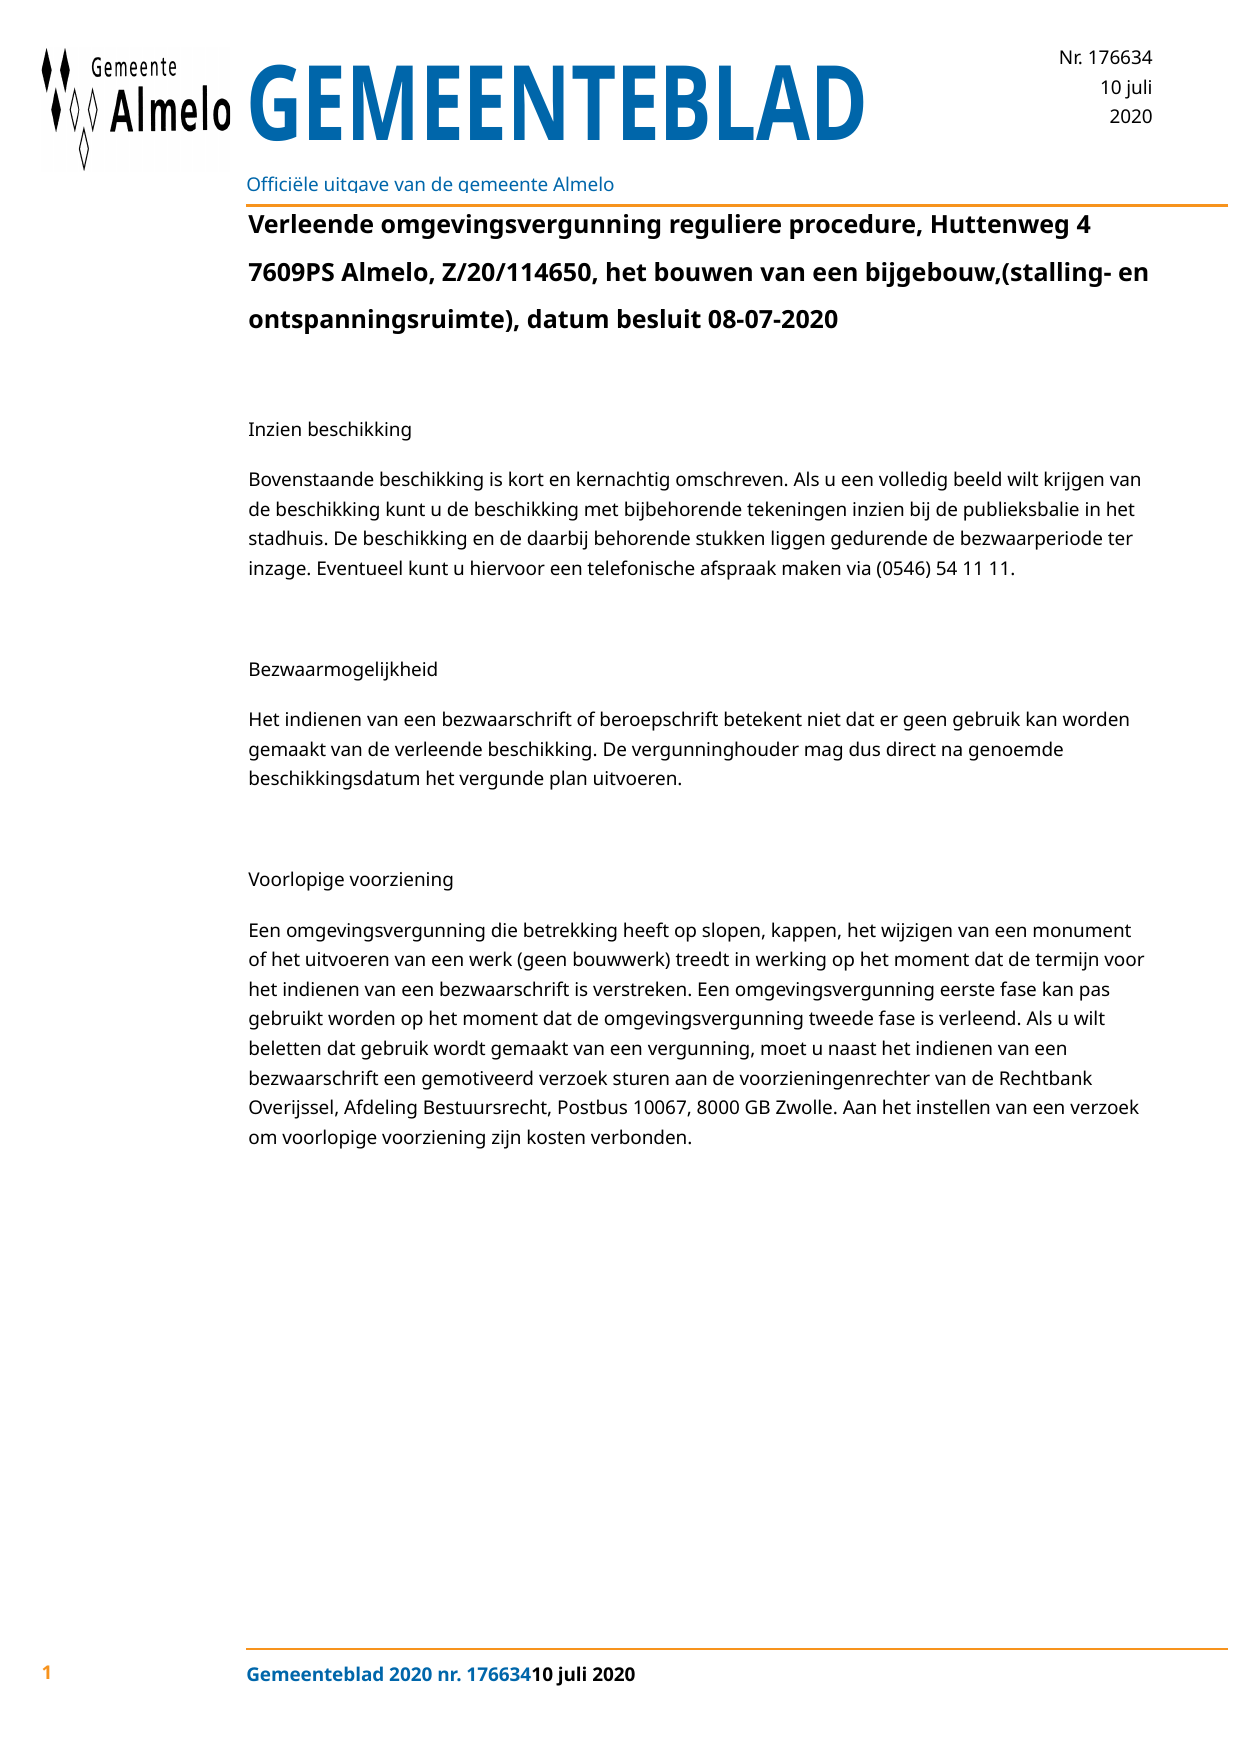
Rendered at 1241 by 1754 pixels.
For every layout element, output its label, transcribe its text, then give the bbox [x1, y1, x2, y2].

text Bezwaarmogelijkheid [248, 656, 1152, 682]
text Een omgevingsvergunning die betrekking heeft op slopen, kappen, het wijzigen van een monument of het uitvoeren van een werk (geen bouwwerk) treedt in werking op het moment dat de termijn voor het indienen van een bezwaarschrift is verstreken. Een omgevingsvergunning eerste fase kan pas gebruikt worden op het moment dat de omgevingsvergunning tweede fase is verleend. Als u wilt beletten dat gebruik wordt gemaakt van een vergunning, moet u naast het indienen van een bezwaarschrift een gemotiveerd verzoek sturen aan de voorzieningenrechter van de Rechtbank Overijssel, Afdeling Bestuursrecht, Postbus 10067, 8000 GB Zwolle. Aan het instellen van een verzoek om voorlopige voorziening zijn kosten verbonden. [248, 917, 1152, 1149]
text Bovenstaande beschikking is kort en kernachtig omschreven. Als u een volledig beeld wilt krijgen van de beschikking kunt u de beschikking met bijbehorende tekeningen inzien bij de publieksbalie in het stadhuis. De beschikking en de daarbij behorende stukken liggen gedurende de bezwaarperiode ter inzage. Eventueel kunt u hiervoor een telefonische afspraak maken via (0546) 54 11 11. [248, 466, 1152, 581]
text Verleende omgevingsvergunning reguliere procedure, Huttenweg 4 7609PS Almelo, Z/20/114650, het bouwen van een bijgebouw,(stalling- en ontspanningsruimte), datum besluit 08-07-2020 [248, 207, 1152, 336]
picture [41, 47, 231, 172]
text Voorlopige voorziening [248, 866, 1152, 892]
text Inzien beschikking [248, 416, 1152, 442]
text Het indienen van een bezwaarschrift of beroepschrift betekent niet dat er geen gebruik kan worden gemaakt van de verleende beschikking. De vergunninghouder mag dus direct na genoemde beschikkingsdatum het vergunde plan uitvoeren. [248, 706, 1152, 791]
